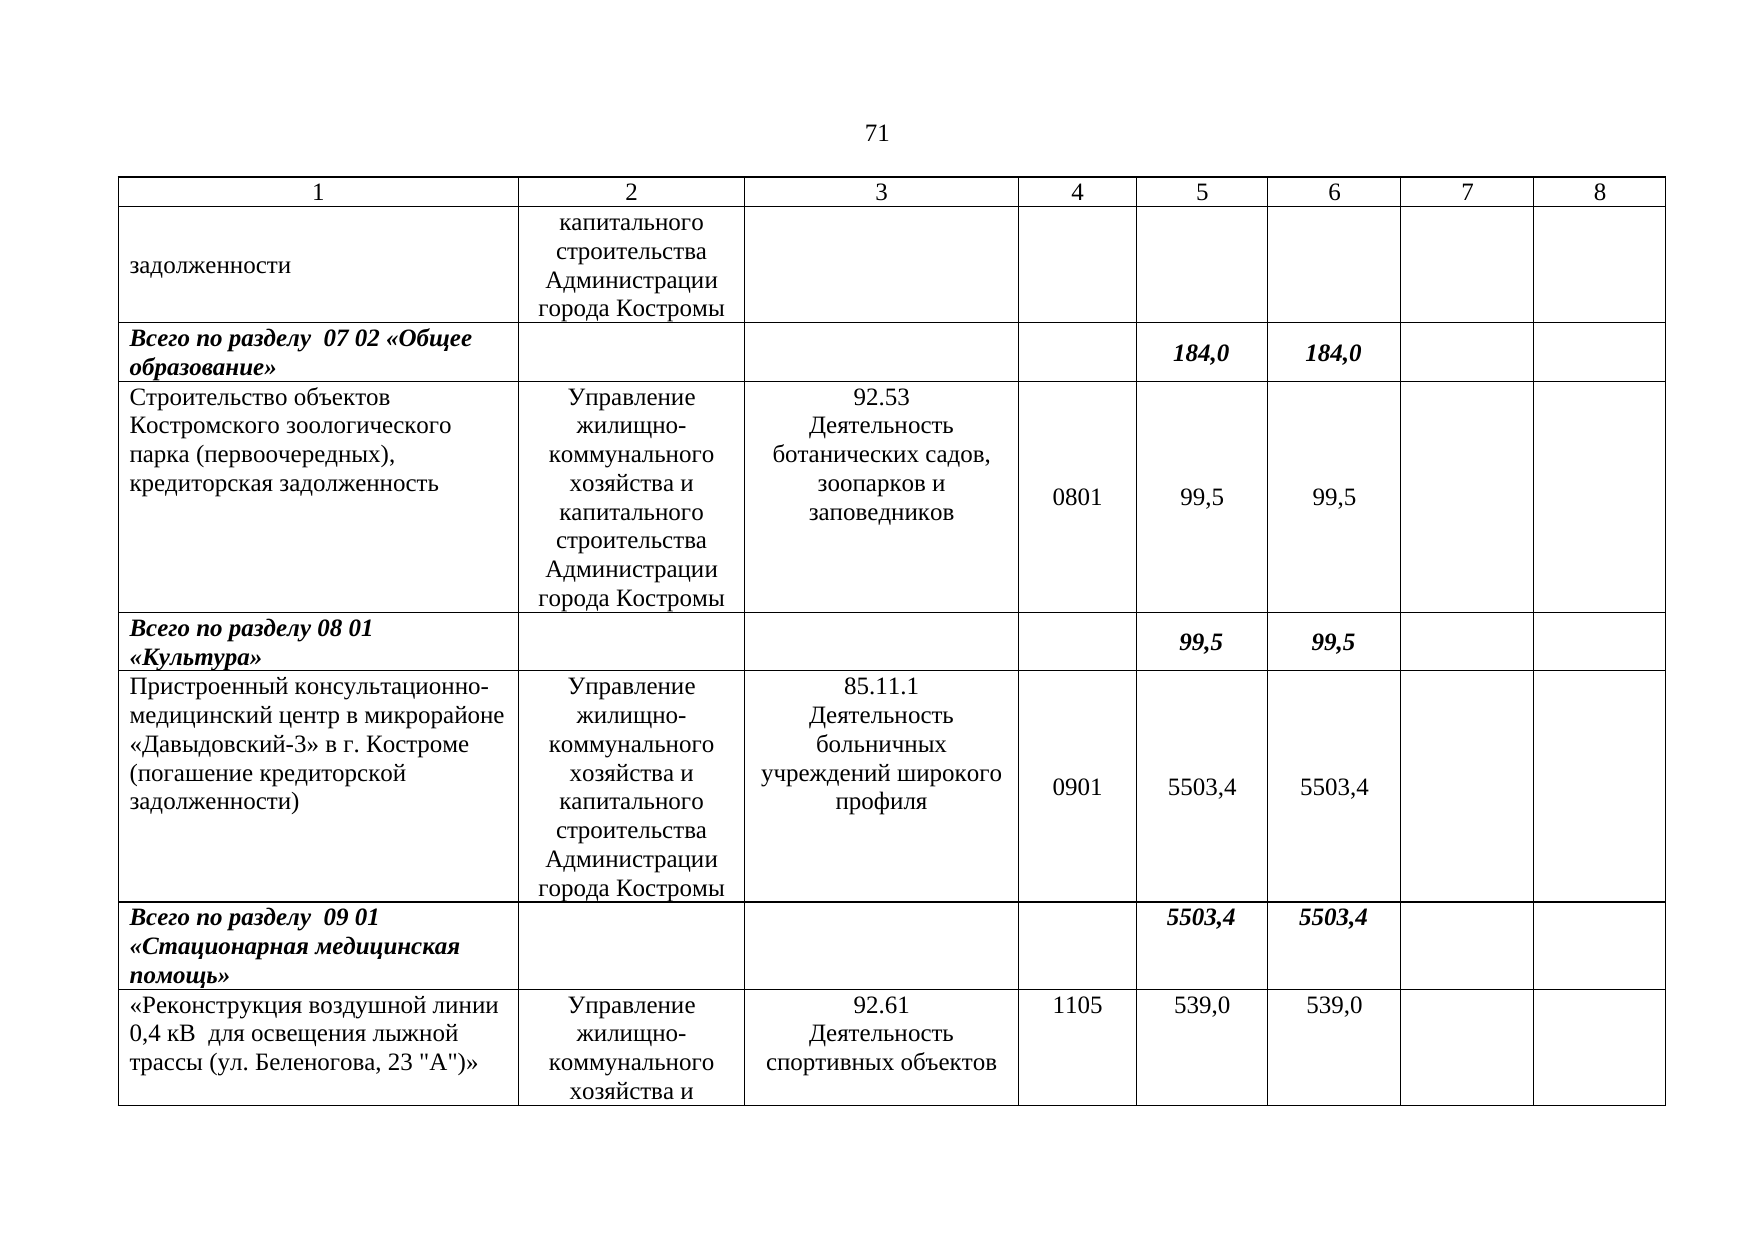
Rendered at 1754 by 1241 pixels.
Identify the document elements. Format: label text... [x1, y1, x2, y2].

table_cell [1534, 382, 1665, 612]
table_cell 5503,4 [1268, 903, 1400, 989]
table_cell [519, 323, 744, 381]
table_header 7 [1401, 178, 1533, 206]
table_cell [1666, 989, 1712, 1105]
table_header 8 [1534, 178, 1665, 206]
table_cell [745, 903, 1018, 989]
table_cell [1534, 671, 1665, 901]
table_cell 92.53 Деятельность ботанических садов, зоопарков и заповедников [745, 382, 1018, 612]
table_cell [1019, 903, 1136, 989]
table_cell [1666, 322, 1712, 381]
table_cell 99,5 [1268, 382, 1400, 612]
table_cell 1105 [1019, 990, 1136, 1105]
table_cell [1666, 381, 1712, 612]
table_cell [1401, 613, 1533, 670]
table_header 6 [1268, 178, 1400, 206]
table_cell 5503,4 [1137, 903, 1267, 989]
table_header 5 [1137, 178, 1267, 206]
table_cell Управление жилищно-коммунального хозяйства и капитального строительства Администрации города Костромы [519, 671, 744, 901]
table_cell Всего по разделу 07 02 «Общее образование» [119, 323, 518, 381]
table_cell [1534, 613, 1665, 670]
table_cell задолженности [119, 207, 518, 322]
table_cell 5503,4 [1137, 671, 1267, 901]
table_cell 5503,4 [1268, 671, 1400, 901]
table_cell [1666, 670, 1712, 901]
table_cell [1666, 612, 1712, 670]
table_header 4 [1019, 178, 1136, 206]
table_cell [1666, 901, 1712, 989]
table_cell [1534, 323, 1665, 381]
table_cell 92.61 Деятельность спортивных объектов [745, 990, 1018, 1105]
table_cell «Реконструкция воздушной линии 0,4 кВ для освещения лыжной трассы (ул. Беленогова, 23 "А")» [119, 990, 518, 1105]
table_cell 539,0 [1137, 990, 1267, 1105]
table_header 3 [745, 178, 1018, 206]
table_cell [1019, 613, 1136, 670]
table_cell 539,0 [1268, 990, 1400, 1105]
table_cell [1401, 207, 1533, 322]
table_header 1 [119, 178, 518, 206]
table_header [1666, 176, 1712, 206]
table_cell [1019, 207, 1136, 322]
table_cell 184,0 [1268, 323, 1400, 381]
table_cell Строительство объектов Костромского зоологического парка (первоочередных), кредиторская задолженность [119, 382, 518, 612]
table_header 2 [519, 178, 744, 206]
table_cell [745, 207, 1018, 322]
table_cell [1401, 323, 1533, 381]
table_cell [519, 613, 744, 670]
table_cell [1401, 903, 1533, 989]
table_cell 99,5 [1137, 613, 1267, 670]
table_cell [1534, 903, 1665, 989]
table_cell Управление жилищно-коммунального хозяйства и капитального строительства Администрации города Костромы [519, 382, 744, 612]
table_cell [1137, 207, 1267, 322]
table_cell [1401, 990, 1533, 1105]
table_cell [1268, 207, 1400, 322]
table_cell [1534, 207, 1665, 322]
table_cell Пристроенный консультационно-медицинский центр в микрорайоне «Давыдовский-3» в г. Костроме (погашение кредиторской задолженности) [119, 671, 518, 901]
table_cell [1401, 671, 1533, 901]
table_cell 99,5 [1137, 382, 1267, 612]
table_cell [1401, 382, 1533, 612]
table_cell [1019, 323, 1136, 381]
table_cell [1666, 206, 1712, 322]
table_cell [745, 613, 1018, 670]
table_cell 85.11.1 Деятельность больничных учреждений широкого профиля [745, 671, 1018, 901]
table_cell 0801 [1019, 382, 1136, 612]
table_cell 99,5 [1268, 613, 1400, 670]
table_cell [745, 323, 1018, 381]
table_cell [1534, 990, 1665, 1105]
table_cell капитального строительства Администрации города Костромы [519, 207, 744, 322]
table_cell Всего по разделу 09 01 «Стационарная медицинская помощь» [119, 903, 518, 989]
table_cell Всего по разделу 08 01 «Культура» [119, 613, 518, 670]
table_cell 0901 [1019, 671, 1136, 901]
table_cell Управление жилищно-коммунального хозяйства и [519, 990, 744, 1105]
table_cell [519, 903, 744, 989]
table_cell 184,0 [1137, 323, 1267, 381]
